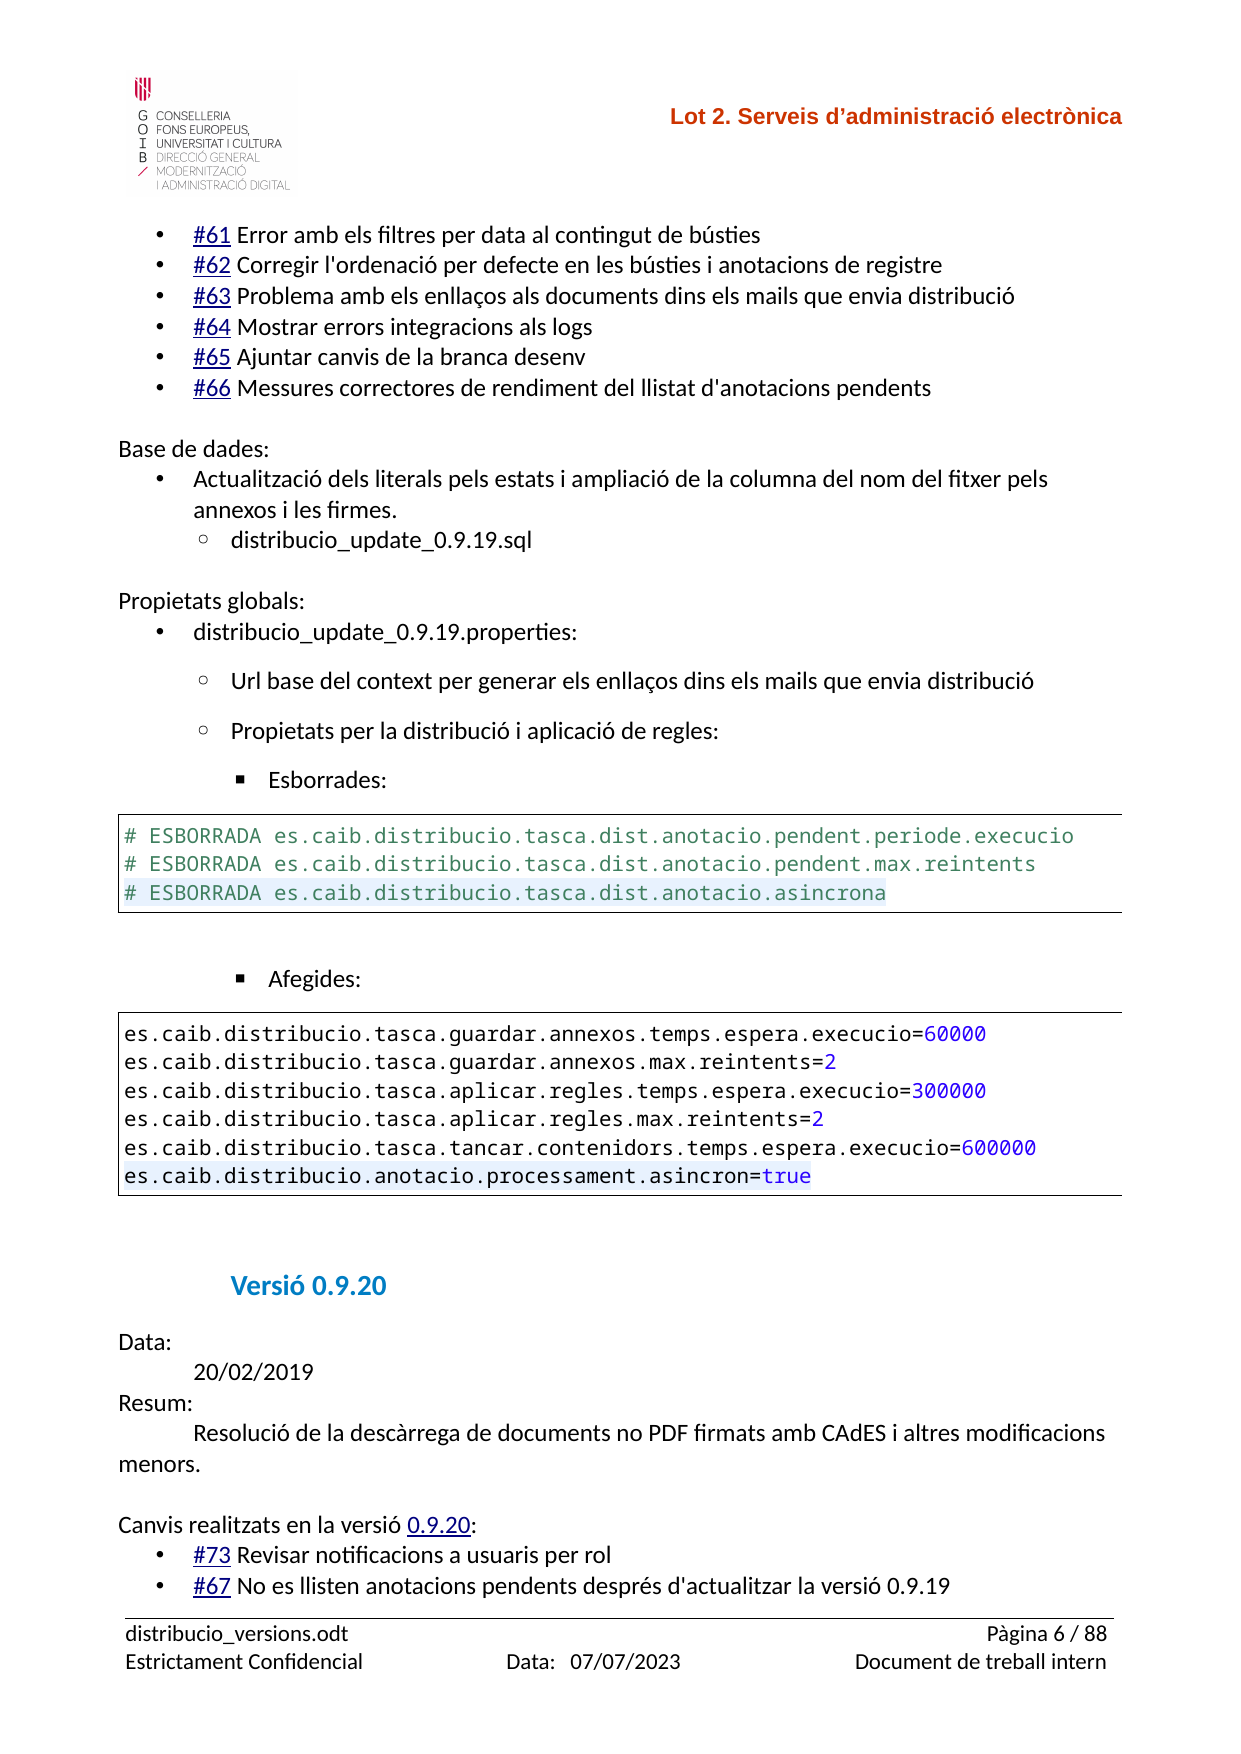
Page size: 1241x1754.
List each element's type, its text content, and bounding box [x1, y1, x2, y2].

text Canvis realitzats en la versió 0.9.20: [118, 1509, 1122, 1539]
list #61 Error amb els filtres per data al contingut de bústies [156, 219, 1122, 250]
list Esborrades: [231, 765, 1122, 795]
subtitle Versió 0.9.20 [153, 1267, 1122, 1302]
text 20/02/2019 [118, 1356, 1122, 1387]
table_header es.caib.distribucio.tasca.guardar.annexos.temps.espera.execucio=60000 es.caib.distribucio.tasca.guardar.annexos.max.reintents=2 es.caib.distribucio.tasca.aplicar.regles.temps.espera.execucio=300000 es.caib.distribucio.tasca.aplicar.regles.max.reintents=2 es.caib.distribucio.tasca.tancar.contenidors.temps.espera.execucio=600000 es.caib.distribucio.anotacio.processament.asincron=true [119, 1013, 1122, 1195]
list #66 Messures correctores de rendiment del llistat d'anotacions pendents [156, 372, 1122, 402]
list Url base del context per generar els enllaços dins els mails que envia distribució [193, 666, 1122, 696]
list #63 Problema amb els enllaços als documents dins els mails que envia distribució [156, 280, 1122, 311]
text Resum: [118, 1387, 1122, 1417]
list Propietats per la distribució i aplicació de regles: [193, 715, 1122, 746]
text Base de dades: [118, 433, 1122, 463]
list #62 Corregir l'ordenació per defecte en les bústies i anotacions de registre [156, 250, 1122, 280]
list Afegides: [231, 963, 1122, 993]
list #73 Revisar notificacions a usuaris per rol [156, 1539, 1122, 1570]
text Resolució de la descàrrega de documents no PDF firmats amb CAdES i altres modificacions menors. [118, 1417, 1122, 1478]
list #67 No es llisten anotacions pendents després d'actualitzar la versió 0.9.19 [156, 1570, 1122, 1601]
list Actualització dels literals pels estats i ampliació de la columna del nom del fitxer pels annexos i les firmes. [156, 463, 1122, 524]
list #65 Ajuntar canvis de la branca desenv [156, 341, 1122, 372]
list distribucio_update_0.9.19.sql [193, 524, 1122, 555]
text Propietats globals: [118, 585, 1122, 616]
list #64 Mostrar errors integracions als logs [156, 311, 1122, 341]
text Data: [118, 1326, 1122, 1356]
list distribucio_update_0.9.19.properties: [156, 616, 1122, 646]
picture [126, 70, 299, 197]
table_header # ESBORRADA es.caib.distribucio.tasca.dist.anotacio.pendent.periode.execucio # ESBORRADA es.caib.distribucio.tasca.dist.anotacio.pendent.max.reintents # ESBORRADA es.caib.distribucio.tasca.dist.anotacio.asincrona [119, 815, 1122, 912]
